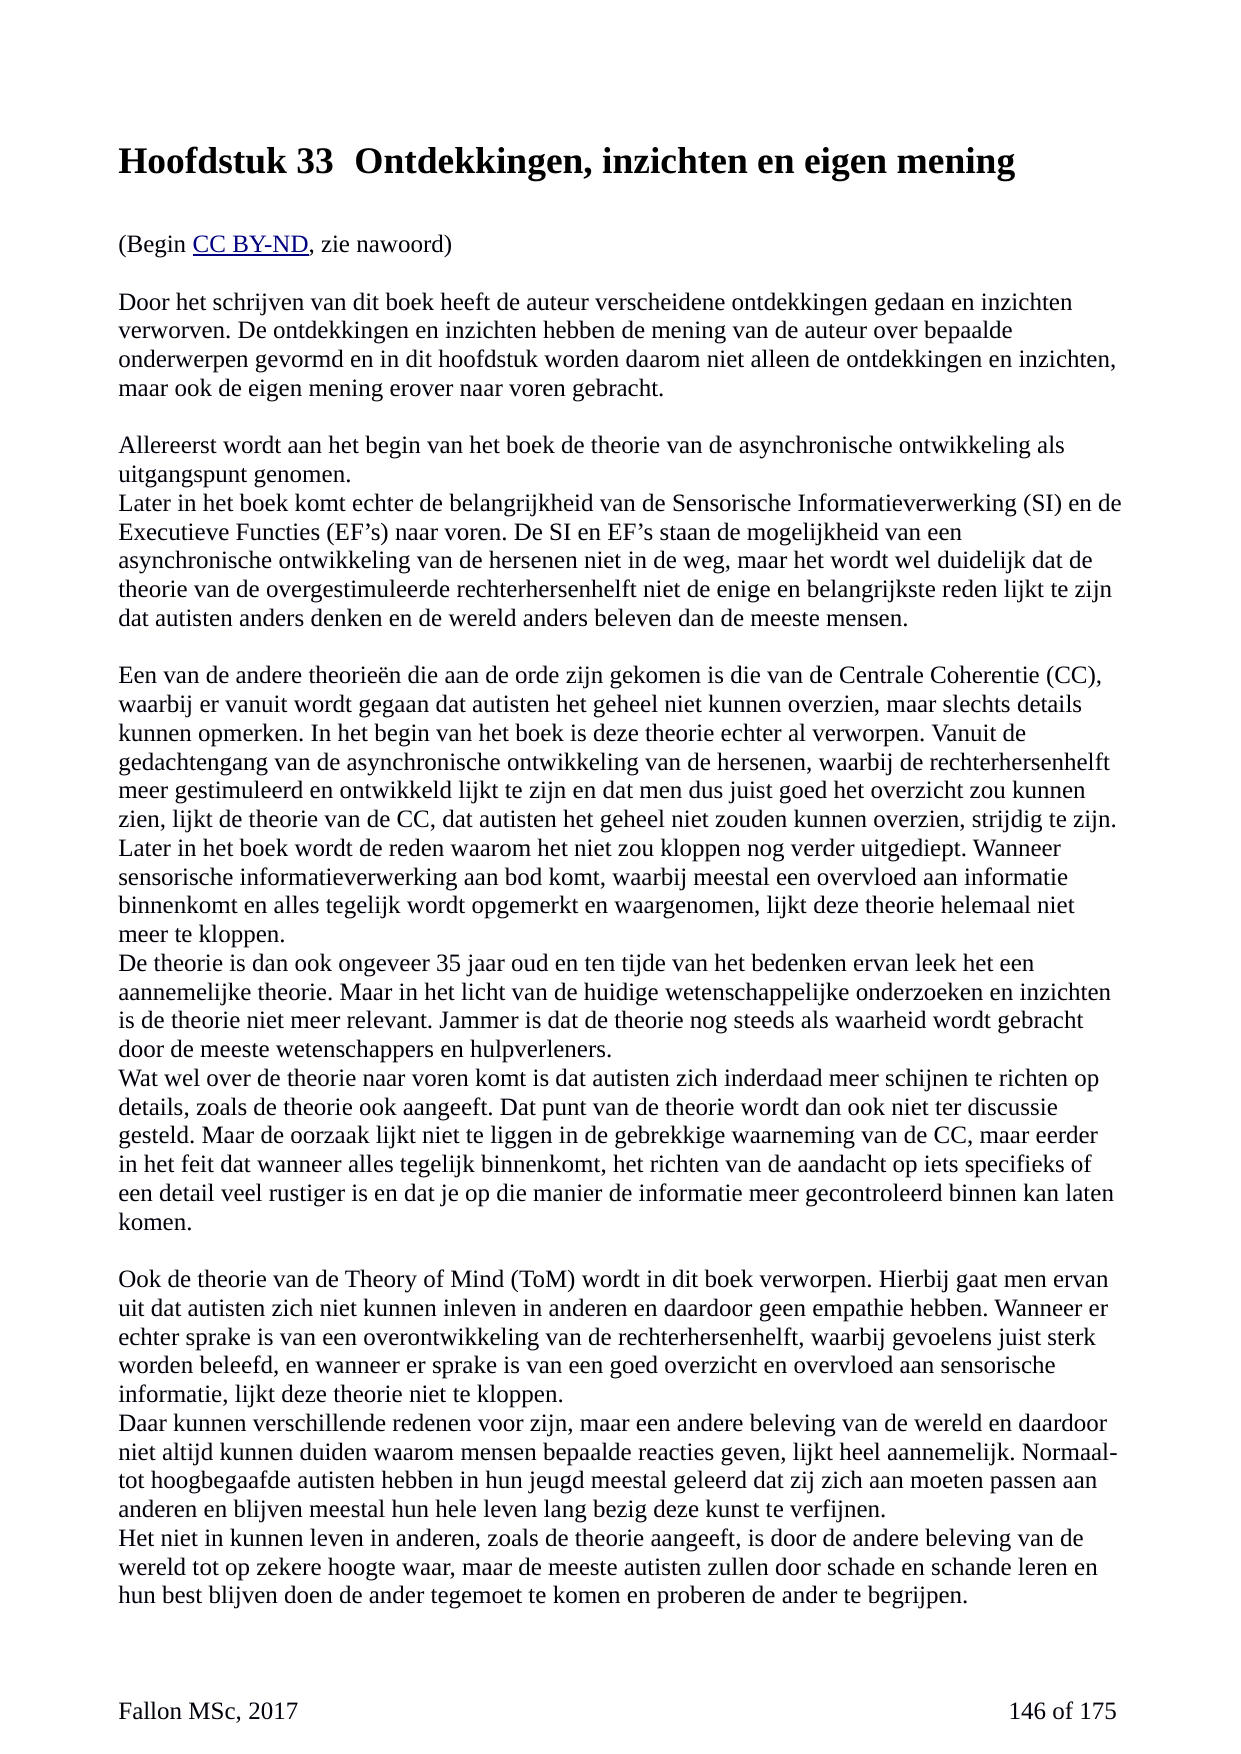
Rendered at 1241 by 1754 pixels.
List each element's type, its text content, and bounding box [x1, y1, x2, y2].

text Later in het boek komt echter de belangrijkheid van de Sensorische Informatieverwerking (SI) en de Executieve Functies (EF’s) naar voren. De SI en EF’s staan de mogelijkheid van een asynchronische ontwikkeling van de hersenen niet in de weg, maar het wordt wel duidelijk dat de theorie van de overgestimuleerde rechterhersenhelft niet de enige en belangrijkste reden lijkt te zijn dat autisten anders denken en de wereld anders beleven dan de meeste mensen. [118, 488, 1122, 632]
subtitle Hoofdstuk 33 Ontdekkingen, inzichten en eigen mening [118, 139, 1122, 182]
text De theorie is dan ook ongeveer 35 jaar oud en ten tijde van het bedenken ervan leek het een aannemelijke theorie. Maar in het licht van de huidige wetenschappelijke onderzoeken en inzichten is de theorie niet meer relevant. Jammer is dat de theorie nog steeds als waarheid wordt gebracht door de meeste wetenschappers en hulpverleners. [118, 948, 1122, 1063]
text Allereerst wordt aan het begin van het boek de theorie van de asynchronische ontwikkeling als uitgangspunt genomen. [118, 430, 1122, 488]
text Een van de andere theorieën die aan de orde zijn gekomen is die van de Centrale Coherentie (CC), waarbij er vanuit wordt gegaan dat autisten het geheel niet kunnen overzien, maar slechts details kunnen opmerken. In het begin van het boek is deze theorie echter al verworpen. Vanuit de gedachtengang van de asynchronische ontwikkeling van de hersenen, waarbij de rechterhersenhelft meer gestimuleerd en ontwikkeld lijkt te zijn en dat men dus juist goed het overzicht zou kunnen zien, lijkt de theorie van de CC, dat autisten het geheel niet zouden kunnen overzien, strijdig te zijn. [118, 660, 1122, 833]
text Door het schrijven van dit boek heeft de auteur verscheidene ontdekkingen gedaan en inzichten verworven. De ontdekkingen en inzichten hebben de mening van de auteur over bepaalde onderwerpen gevormd en in dit hoofdstuk worden daarom niet alleen de ontdekkingen en inzichten, maar ook de eigen mening erover naar voren gebracht. [118, 287, 1122, 402]
text Het niet in kunnen leven in anderen, zoals de theorie aangeeft, is door de andere beleving van de wereld tot op zekere hoogte waar, maar de meeste autisten zullen door schade en schande leren en hun best blijven doen de ander tegemoet te komen en proberen de ander te begrijpen. [118, 1523, 1122, 1609]
text (Begin CC BY-ND, zie nawoord) [118, 229, 1122, 258]
text Wat wel over de theorie naar voren komt is dat autisten zich inderdaad meer schijnen te richten op details, zoals de theorie ook aangeeft. Dat punt van de theorie wordt dan ook niet ter discussie gesteld. Maar de oorzaak lijkt niet te liggen in de gebrekkige waarneming van de CC, maar eerder in het feit dat wanneer alles tegelijk binnenkomt, het richten van de aandacht op iets specifieks of een detail veel rustiger is en dat je op die manier de informatie meer gecontroleerd binnen kan laten komen. [118, 1063, 1122, 1235]
text Ook de theorie van de Theory of Mind (ToM) wordt in dit boek verworpen. Hierbij gaat men ervan uit dat autisten zich niet kunnen inleven in anderen en daardoor geen empathie hebben. Wanneer er echter sprake is van een overontwikkeling van de rechterhersenhelft, waarbij gevoelens juist sterk worden beleefd, en wanneer er sprake is van een goed overzicht en overvloed aan sensorische informatie, lijkt deze theorie niet te kloppen. [118, 1264, 1122, 1408]
text Daar kunnen verschillende redenen voor zijn, maar een andere beleving van de wereld en daardoor niet altijd kunnen duiden waarom mensen bepaalde reacties geven, lijkt heel aannemelijk. Normaal- tot hoogbegaafde autisten hebben in hun jeugd meestal geleerd dat zij zich aan moeten passen aan anderen en blijven meestal hun hele leven lang bezig deze kunst te verfijnen. [118, 1408, 1122, 1523]
text Later in het boek wordt de reden waarom het niet zou kloppen nog verder uitgediept. Wanneer sensorische informatieverwerking aan bod komt, waarbij meestal een overvloed aan informatie binnenkomt en alles tegelijk wordt opgemerkt en waargenomen, lijkt deze theorie helemaal niet meer te kloppen. [118, 833, 1122, 948]
